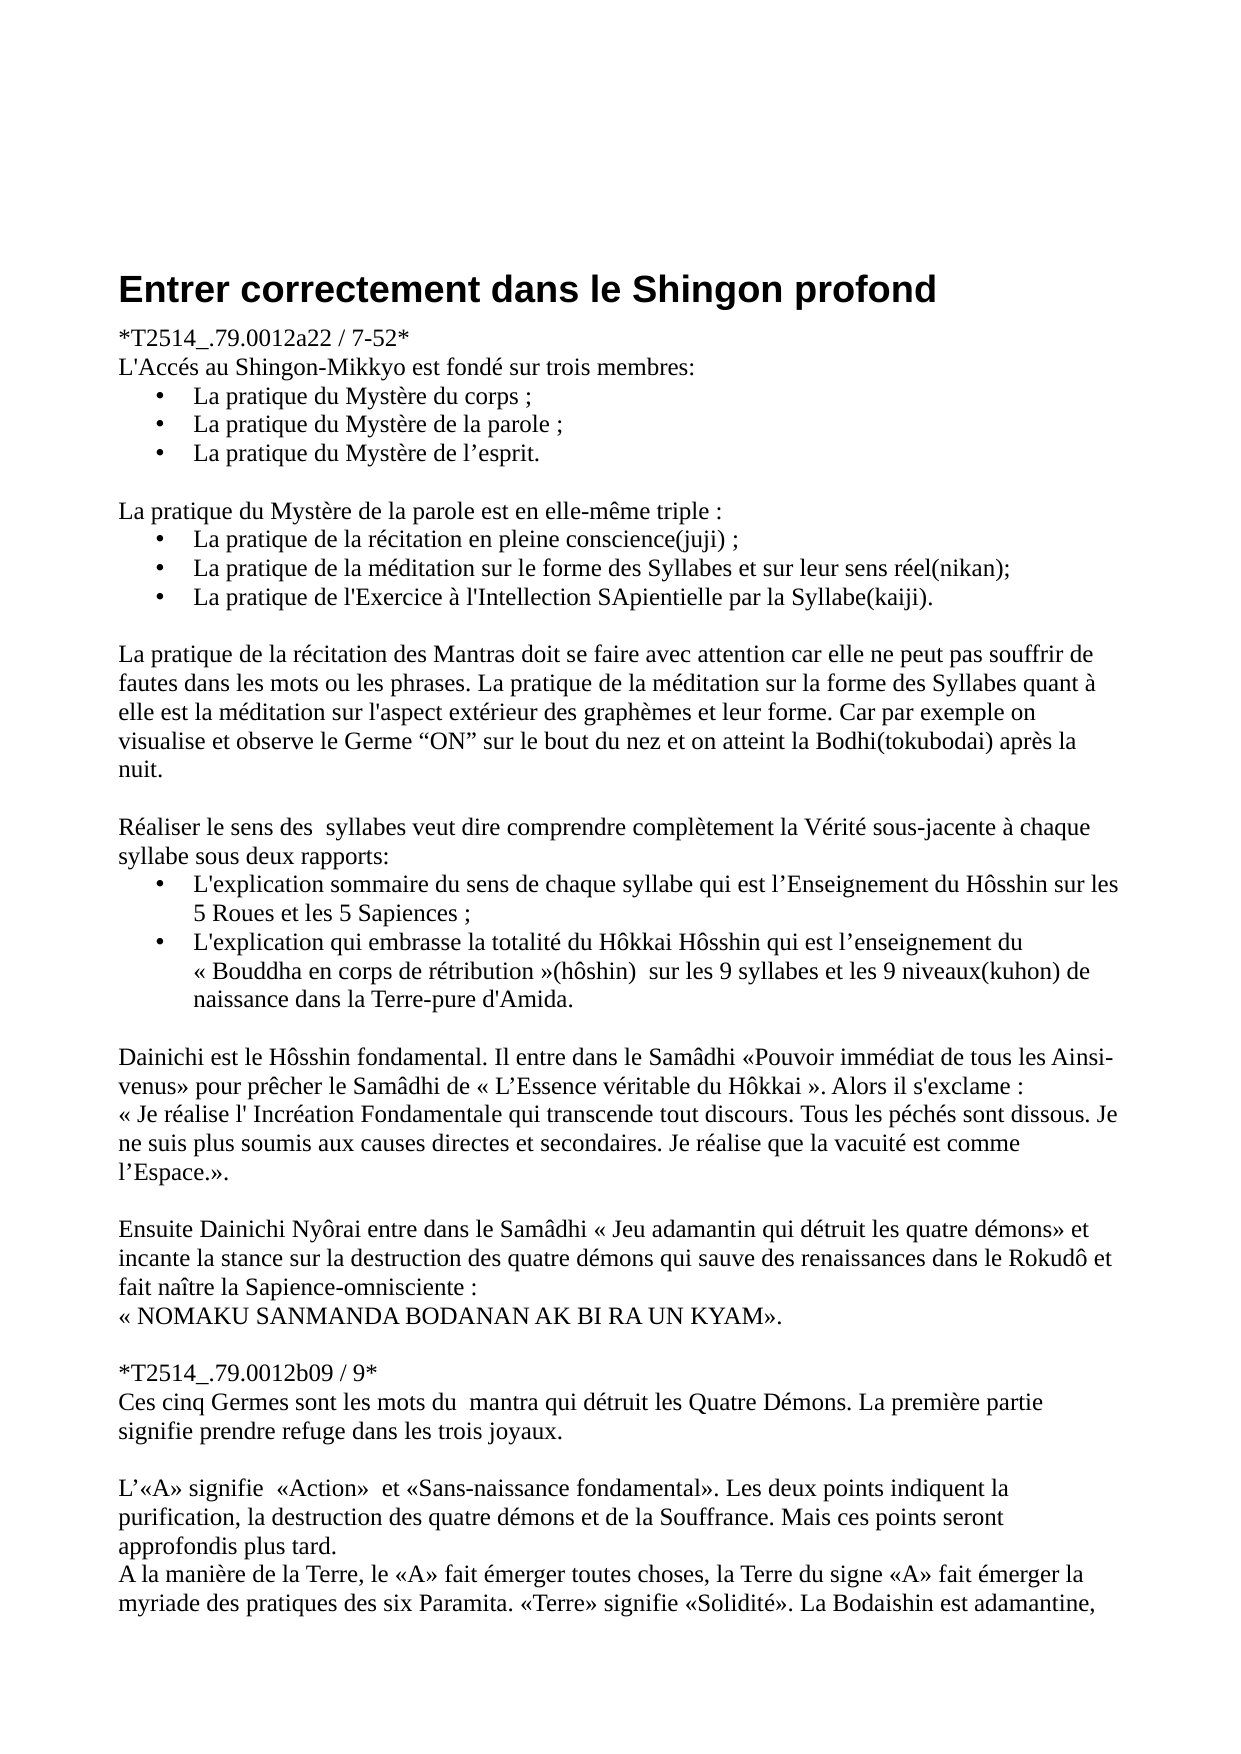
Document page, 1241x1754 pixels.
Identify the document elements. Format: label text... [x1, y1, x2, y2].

list L'explication qui embrasse la totalité du Hôkkai Hôsshin qui est l’enseignement du « Bouddha en corps de rétribution »(hôshin) sur les 9 syllabes et les 9 niveaux(kuhon) de naissance dans la Terre-pure d'Amida. [156, 927, 1122, 1013]
list La pratique de la méditation sur le forme des Syllabes et sur leur sens réel(nikan); [156, 553, 1122, 582]
text La pratique du Mystère de la parole est en elle-même triple : [118, 496, 1122, 524]
text « NOMAKU SANMANDA BODANAN AK BI RA UN KYAM». [118, 1301, 1122, 1329]
text L'Accés au Shingon-Mikkyo est fondé sur trois membres: [118, 352, 1122, 381]
text Dainichi est le Hôsshin fondamental. Il entre dans le Samâdhi «Pouvoir immédiat de tous les Ainsi-venus» pour prêcher le Samâdhi de « L’Essence véritable du Hôkkai ». Alors il s'exclame : [118, 1042, 1122, 1099]
text Ces cinq Germes sont les mots du mantra qui détruit les Quatre Démons. La première partie signifie prendre refuge dans les trois joyaux. [118, 1387, 1122, 1444]
text « Je réalise l' Incréation Fondamentale qui transcende tout discours. Tous les péchés sont dissous. Je ne suis plus soumis aux causes directes et secondaires. Je réalise que la vacuité est comme l’Espace.». [118, 1099, 1122, 1186]
text *T2514_.79.0012b09 / 9* [118, 1358, 1122, 1387]
list L'explication sommaire du sens de chaque syllabe qui est l’Enseignement du Hôsshin sur les 5 Roues et les 5 Sapiences ; [156, 869, 1122, 927]
list La pratique de l'Exercice à l'Intellection SApientielle par la Syllabe(kaiji). [156, 582, 1122, 611]
subtitle Entrer correctement dans le Shingon profond [118, 267, 1122, 311]
list La pratique du Mystère de l’esprit. [156, 438, 1122, 467]
text La pratique de la récitation des Mantras doit se faire avec attention car elle ne peut pas souffrir de fautes dans les mots ou les phrases. La pratique de la méditation sur la forme des Syllabes quant à elle est la méditation sur l'aspect extérieur des graphèmes et leur forme. Car par exemple on visualise et observe le Germe “ON” sur le bout du nez et on atteint la Bodhi(tokubodai) après la nuit. [118, 639, 1122, 783]
text Réaliser le sens des syllabes veut dire comprendre complètement la Vérité sous-jacente à chaque syllabe sous deux rapports: [118, 812, 1122, 869]
list La pratique du Mystère du corps ; [156, 381, 1122, 409]
text L’«A» signifie «Action» et «Sans-naissance fondamental». Les deux points indiquent la purification, la destruction des quatre démons et de la Souffrance. Mais ces points seront approfondis plus tard. [118, 1473, 1122, 1559]
text A la manière de la Terre, le «A» fait émerger toutes choses, la Terre du signe «A» fait émerger la myriade des pratiques des six Paramita. «Terre» signifie «Solidité». La Bodaishin est adamantine, [118, 1559, 1122, 1617]
text *T2514_.79.0012a22 / 7-52* [118, 323, 1122, 352]
text Ensuite Dainichi Nyôrai entre dans le Samâdhi « Jeu adamantin qui détruit les quatre démons» et incante la stance sur la destruction des quatre démons qui sauve des renaissances dans le Rokudô et fait naître la Sapience-omnisciente : [118, 1214, 1122, 1301]
list La pratique du Mystère de la parole ; [156, 409, 1122, 438]
list La pratique de la récitation en pleine conscience(juji) ; [156, 524, 1122, 553]
